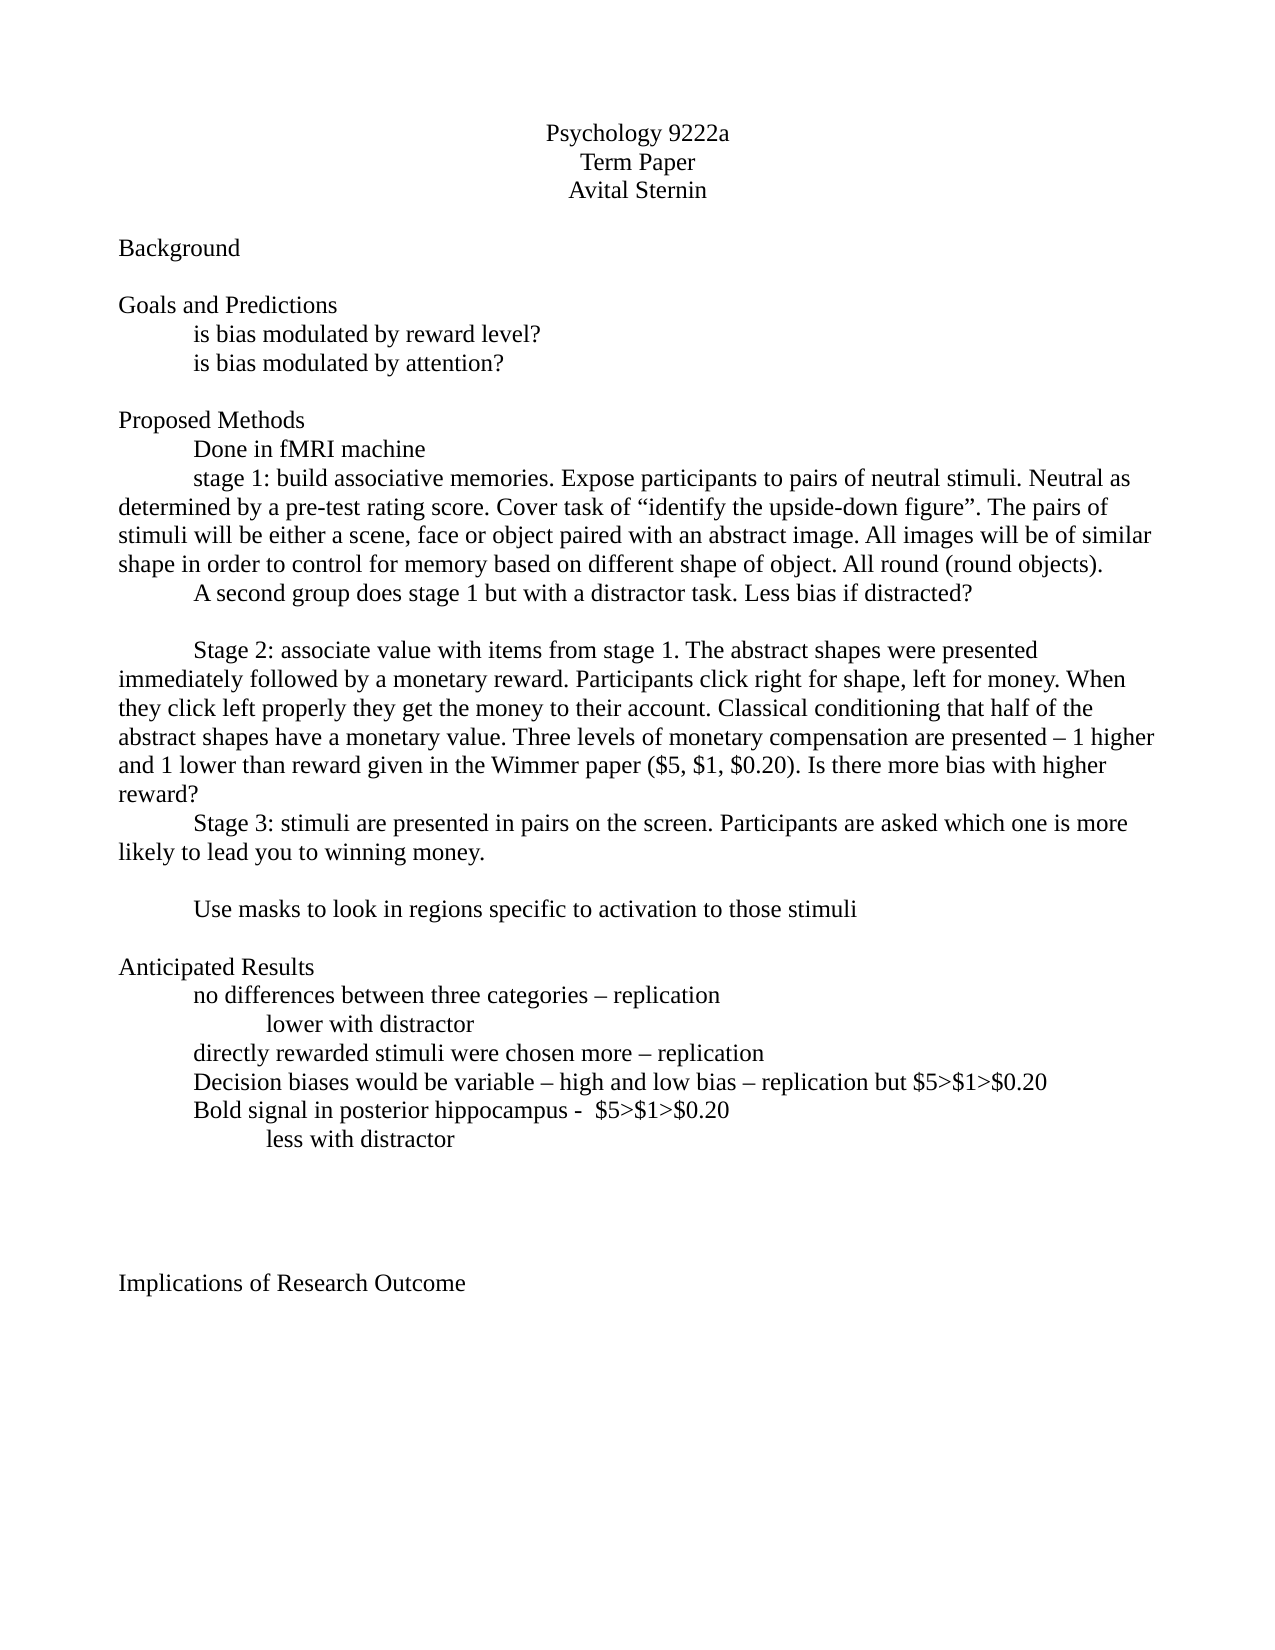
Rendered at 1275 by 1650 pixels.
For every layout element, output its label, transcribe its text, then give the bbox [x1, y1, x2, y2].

text Psychology 9222a [118, 118, 1157, 147]
text Anticipated Results [118, 952, 1157, 981]
text Background [118, 233, 1157, 262]
text directly rewarded stimuli were chosen more – replication [118, 1038, 1157, 1067]
text Avital Sternin [118, 176, 1157, 204]
text Term Paper [118, 147, 1157, 176]
text Decision biases would be variable – high and low bias – replication but $5>$1>$0.20 [118, 1067, 1157, 1096]
text stage 1: build associative memories. Expose participants to pairs of neutral stimuli. Neutral as determined by a pre-test rating score. Cover task of “identify the upside-down figure”. The pairs of stimuli will be either a scene, face or object paired with an abstract image. All images will be of similar shape in order to control for memory based on different shape of object. All round (round objects). [118, 463, 1157, 578]
text Goals and Predictions [118, 291, 1157, 319]
text Implications of Research Outcome [118, 1268, 1157, 1297]
text Stage 2: associate value with items from stage 1. The abstract shapes were presented immediately followed by a monetary reward. Participants click right for shape, left for money. When they click left properly they get the money to their account. Classical conditioning that half of the abstract shapes have a monetary value. Three levels of monetary compensation are presented – 1 higher and 1 lower than reward given in the Wimmer paper ($5, $1, $0.20). Is there more bias with higher reward? [118, 636, 1157, 808]
text is bias modulated by reward level? [118, 319, 1157, 348]
text A second group does stage 1 but with a distractor task. Less bias if distracted? [118, 578, 1157, 607]
text Bold signal in posterior hippocampus - $5>$1>$0.20 [118, 1096, 1157, 1124]
text lower with distractor [118, 1009, 1157, 1038]
text Done in fMRI machine [118, 434, 1157, 463]
text is bias modulated by attention? [118, 348, 1157, 377]
text no differences between three categories – replication [118, 981, 1157, 1009]
text Stage 3: stimuli are presented in pairs on the screen. Participants are asked which one is more likely to lead you to winning money. [118, 808, 1157, 866]
text less with distractor [118, 1124, 1157, 1153]
text Proposed Methods [118, 406, 1157, 434]
text Use masks to look in regions specific to activation to those stimuli [118, 894, 1157, 923]
